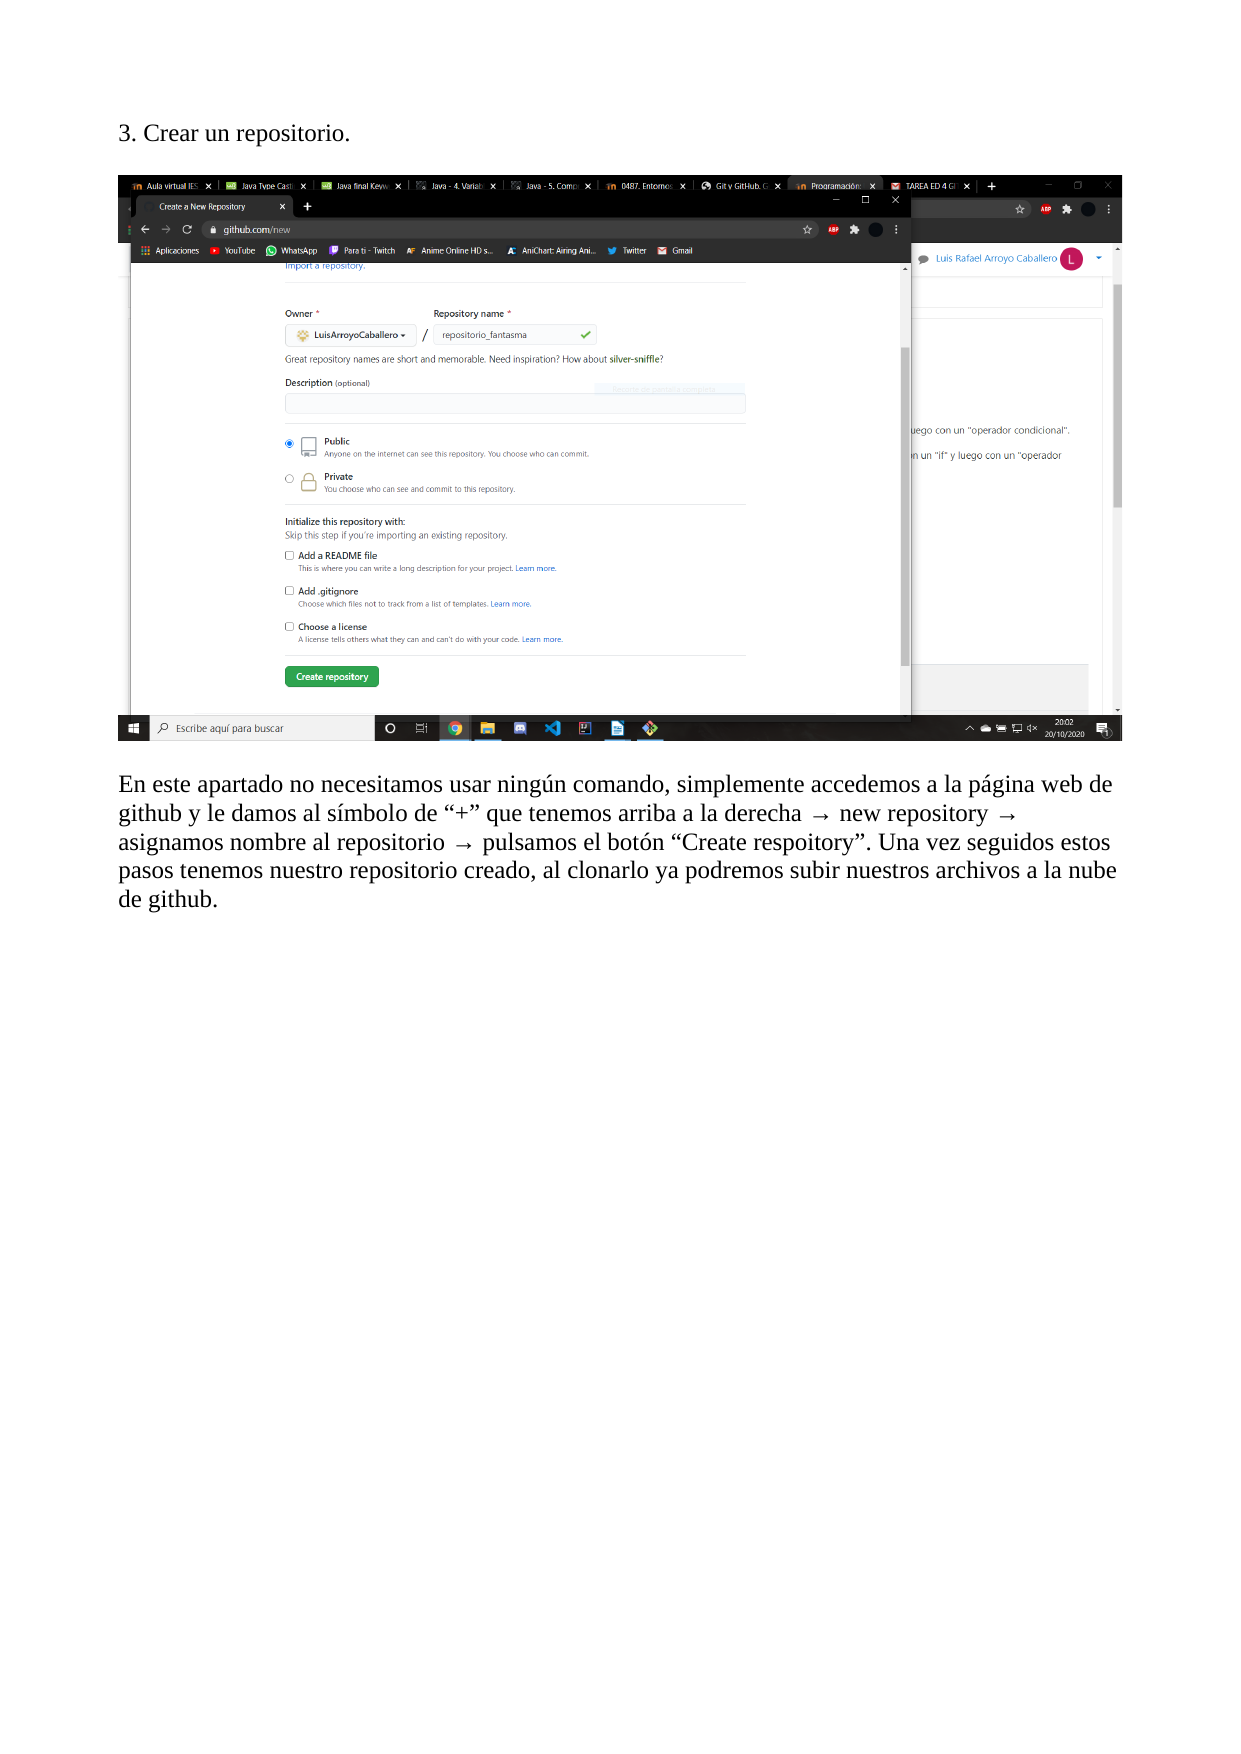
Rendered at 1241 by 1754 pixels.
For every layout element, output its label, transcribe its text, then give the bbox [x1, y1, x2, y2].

text En este apartado no necesitamos usar ningún comando, simplemente accedemos a la página web de github y le damos al símbolo de “+” que tenemos arriba a la derecha → new repository → asignamos nombre al repositorio → pulsamos el botón “Create respoitory”. Una vez seguidos estos pasos tenemos nuestro repositorio creado, al clonarlo ya podremos subir nuestros archivos a la nube de github. [118, 769, 1122, 913]
text 3. Crear un repositorio. [118, 118, 1122, 147]
picture [118, 175, 1123, 741]
